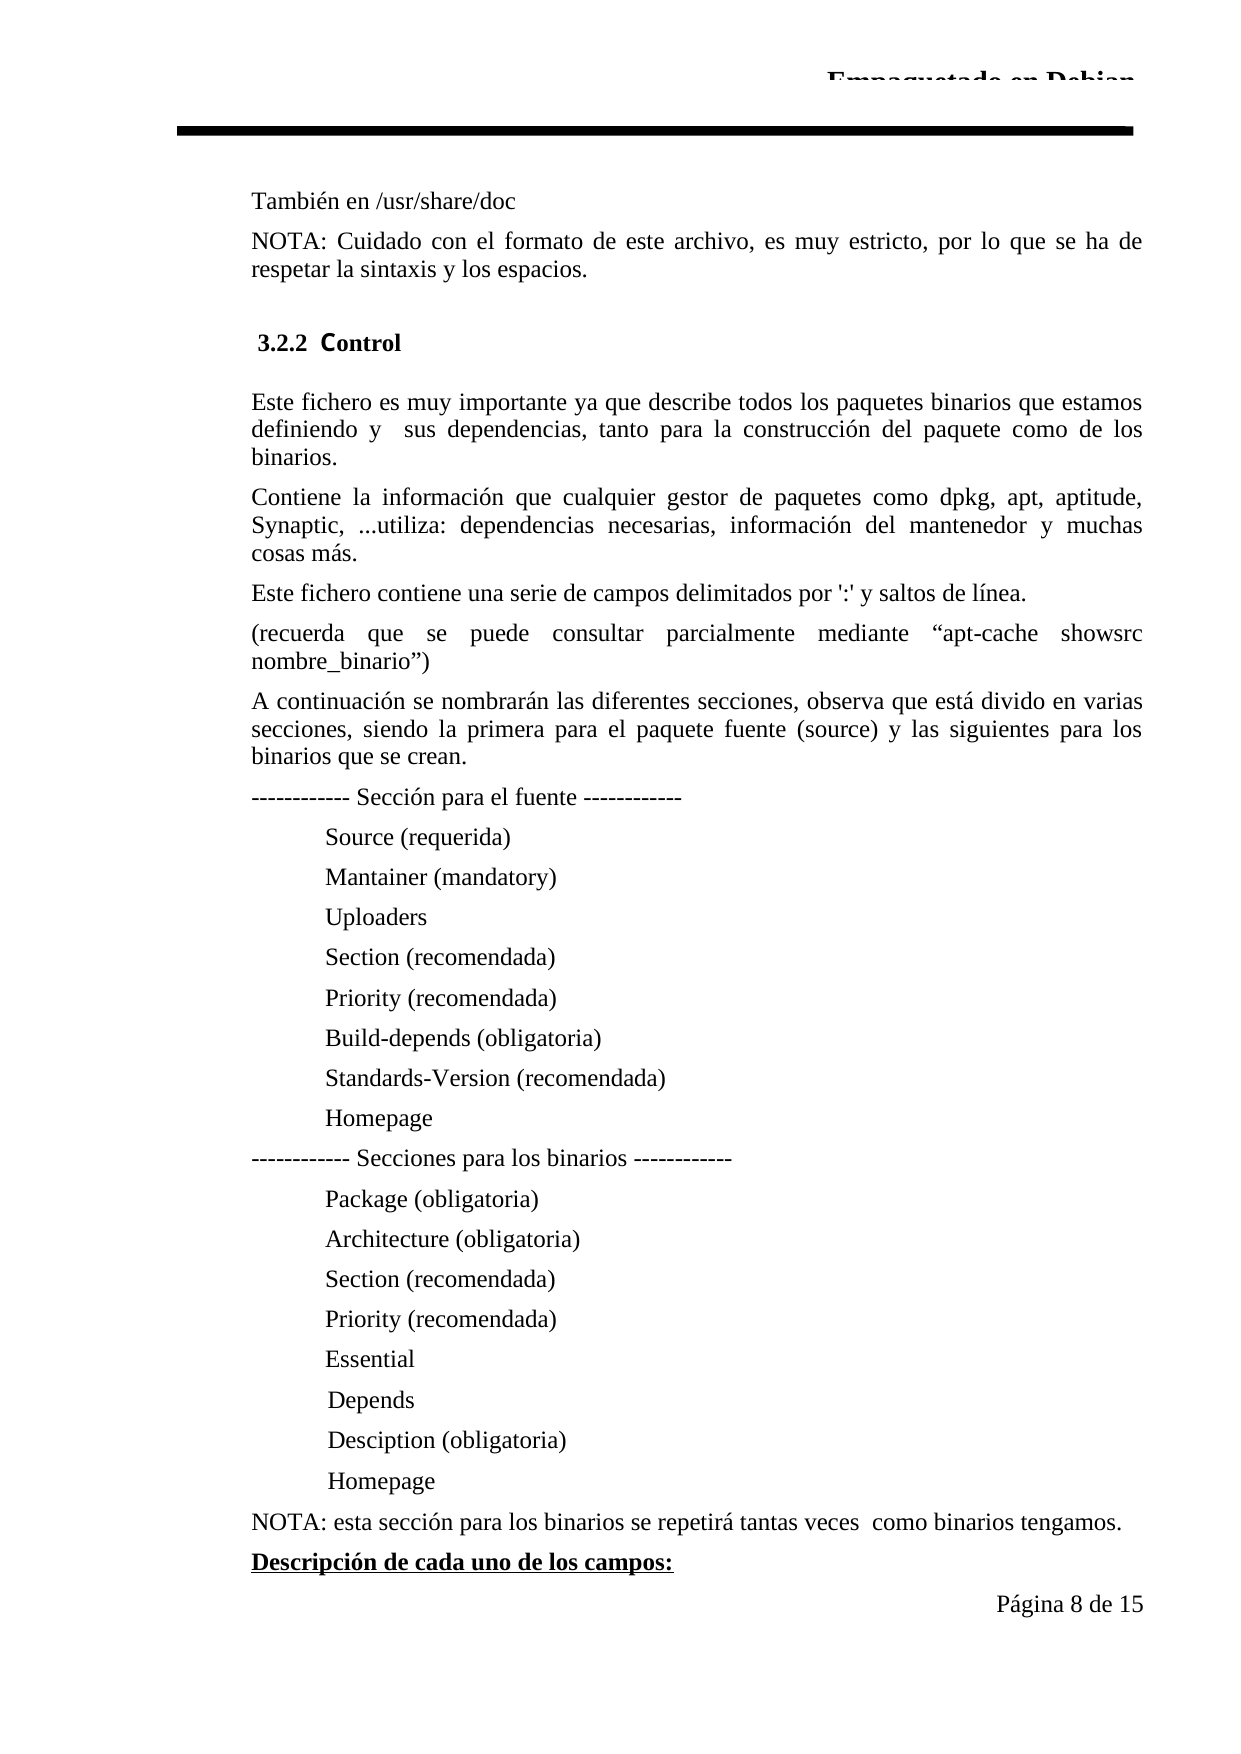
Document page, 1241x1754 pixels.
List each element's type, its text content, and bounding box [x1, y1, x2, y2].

text Este fichero es muy importante ya que describe todos los paquetes binarios que estamos definiendo y sus dependencias, tanto para la construcción del paquete como de los binarios. [251, 388, 1144, 471]
text Contiene la información que cualquier gestor de paquetes como dpkg, apt, aptitude, Synaptic, ...utiliza: dependencias necesarias, información del mantenedor y muchas cosas más. [251, 483, 1144, 566]
text Descripción de cada uno de los campos: [251, 1548, 1144, 1576]
subtitle Control [251, 324, 1144, 358]
text NOTA: Cuidado con el formato de este archivo, es muy estricto, por lo que se ha de respetar la sintaxis y los espacios. [251, 227, 1144, 283]
text Section (recomendada) [251, 1265, 1144, 1293]
text (recuerda que se puede consultar parcialmente mediante “apt-cache showsrc nombre_binario”) [251, 619, 1144, 674]
text Source (requerida) [251, 823, 1144, 851]
text Package (obligatoria) [251, 1185, 1144, 1212]
text ------------ Sección para el fuente ------------ [251, 783, 1144, 810]
text Build-depends (obligatoria) [251, 1024, 1144, 1052]
text Mantainer (mandatory) [251, 863, 1144, 891]
list Homepage [298, 1466, 1144, 1495]
list Desciption (obligatoria) [298, 1426, 1144, 1454]
text A continuación se nombrarán las diferentes secciones, observa que está divido en varias secciones, siendo la primera para el paquete fuente (source) y las siguientes para los binarios que se crean. [251, 687, 1144, 770]
text Priority (recomendada) [251, 984, 1144, 1011]
text Homepage [251, 1104, 1144, 1132]
text También en /usr/share/doc [251, 187, 1144, 215]
text Este fichero contiene una serie de campos delimitados por ':' y saltos de línea. [251, 579, 1144, 607]
text Uploaders [251, 903, 1144, 931]
list Depends [298, 1386, 1144, 1413]
text Section (recomendada) [251, 943, 1144, 971]
text NOTA: esta sección para los binarios se repetirá tantas veces como binarios tengamos. [251, 1508, 1144, 1536]
text Standards-Version (recomendada) [251, 1064, 1144, 1092]
text Essential [177, 1346, 1144, 1373]
text Architecture (obligatoria) [177, 1225, 1144, 1253]
text ------------ Secciones para los binarios ------------ [251, 1144, 1144, 1172]
text Priority (recomendada) [251, 1305, 1144, 1333]
